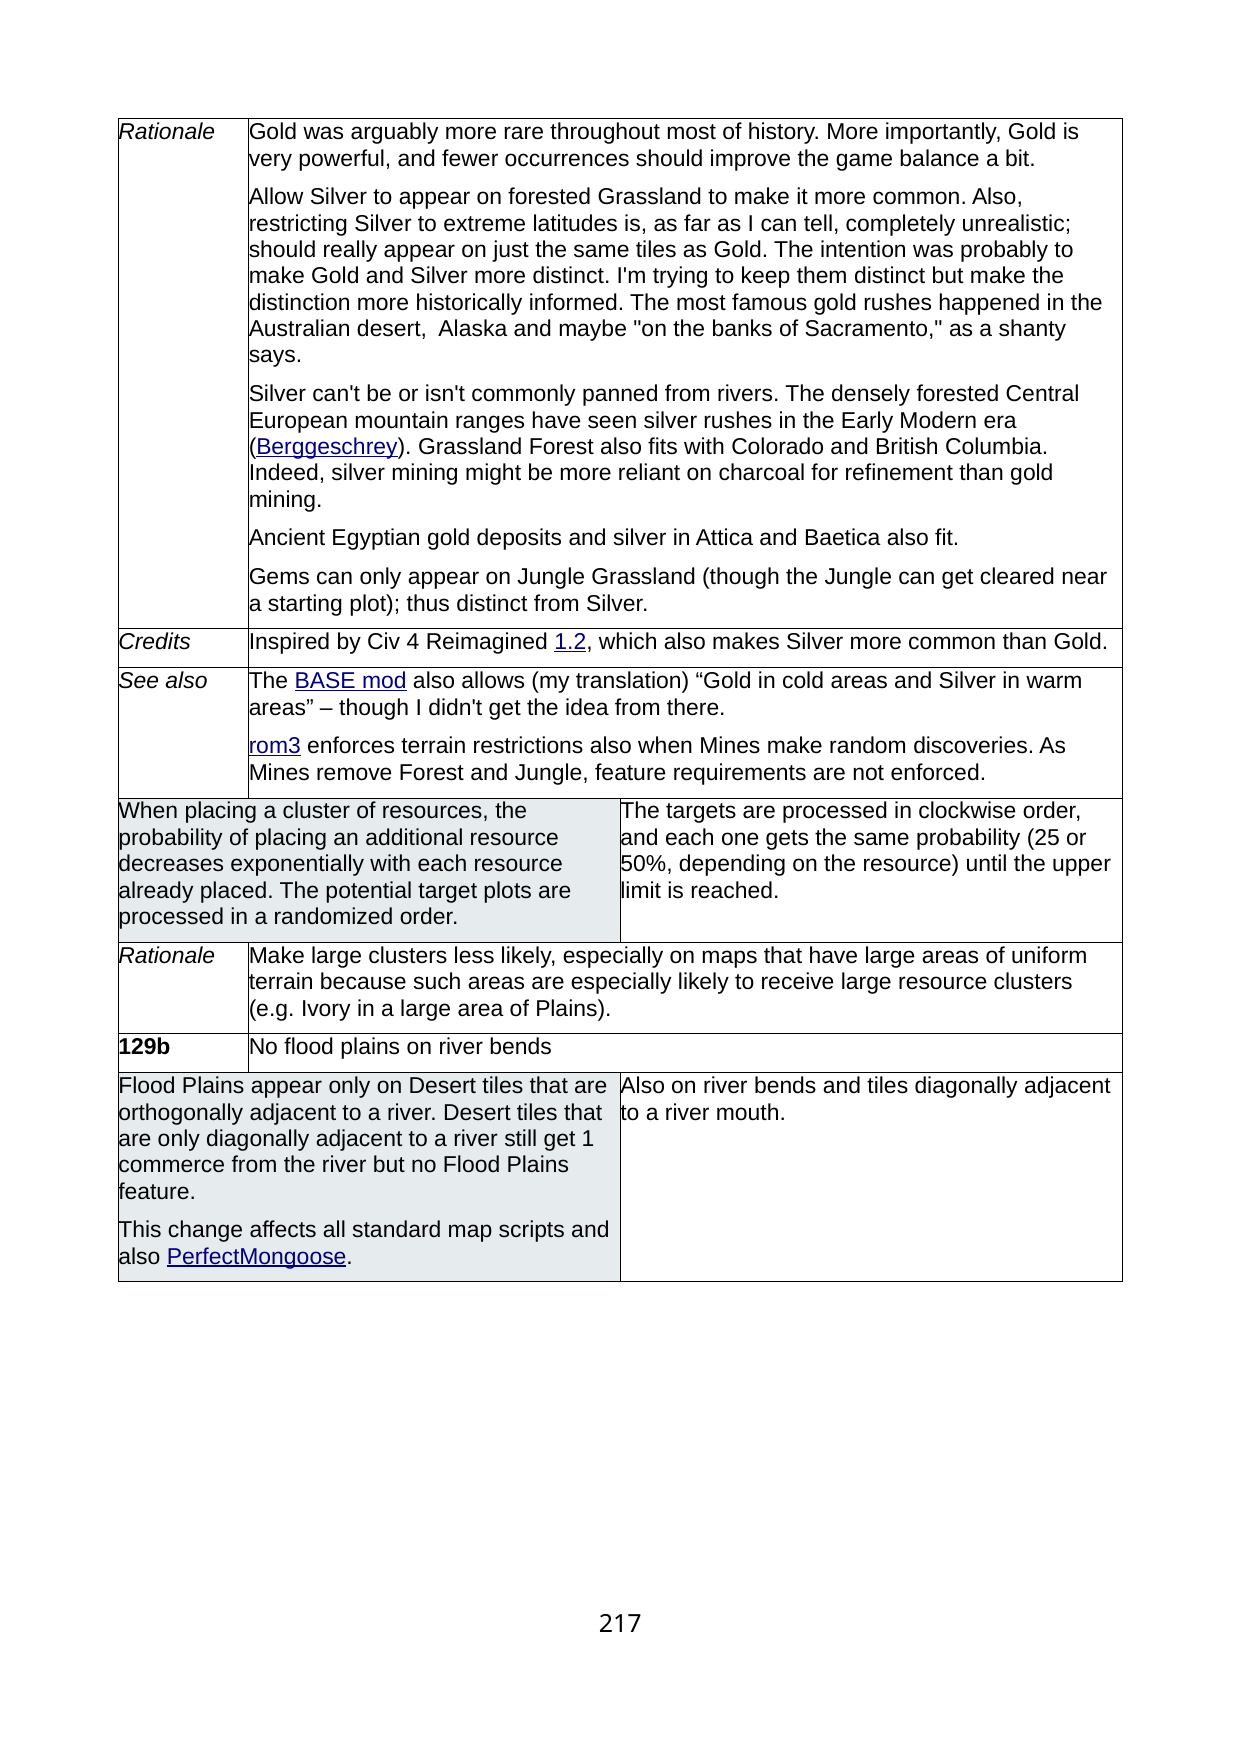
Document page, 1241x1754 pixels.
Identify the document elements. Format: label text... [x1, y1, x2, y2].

table_cell Inspired by Civ 4 Reimagined 1.2, which also makes Silver more common than Gold. [249, 629, 1122, 667]
table_cell The BASE mod also allows (my translation) “Gold in cold areas and Silver in warm areas” – though I didn't get the idea from there. rom3 enforces terrain restrictions also when Mines make random discoveries. As Mines remove Forest and Jungle, feature requirements are not enforced. [249, 668, 1122, 797]
table_cell Make large clusters less likely, especially on maps that have large areas of uniform terrain because such areas are especially likely to receive large resource clusters (e.g. Ivory in a large area of Plains). [249, 943, 1122, 1033]
table_cell 129b [119, 1034, 248, 1072]
table_cell When placing a cluster of resources, the probability of placing an additional resource decreases exponentially with each resource already placed. The potential target plots are processed in a randomized order. [119, 799, 620, 942]
table_cell The targets are processed in clockwise order, and each one gets the same probability (25 or 50%, depending on the resource) until the upper limit is reached. [621, 799, 1122, 942]
table_cell Credits [119, 629, 248, 667]
table_cell Also on river bends and tiles diagonally adjacent to a river mouth. [621, 1073, 1122, 1281]
table_cell No flood plains on river bends [249, 1034, 1122, 1072]
table_cell See also [119, 668, 248, 797]
table_cell Rationale [119, 119, 248, 628]
table_cell Rationale [119, 943, 248, 1033]
table_cell Flood Plains appear only on Desert tiles that are orthogonally adjacent to a river. Desert tiles that are only diagonally adjacent to a river still get 1 commerce from the river but no Flood Plains feature. This change affects all standard map scripts and also PerfectMongoose. [119, 1073, 620, 1281]
table_cell Gold was arguably more rare throughout most of history. More importantly, Gold is very powerful, and fewer occurrences should improve the game balance a bit. Allow Silver to appear on forested Grassland to make it more common. Also, restricting Silver to extreme latitudes is, as far as I can tell, completely unrealistic; should really appear on just the same tiles as Gold. The intention was probably to make Gold and Silver more distinct. I'm trying to keep them distinct but make the distinction more historically informed. The most famous gold rushes happened in the Australian desert, Alaska and maybe "on the banks of Sacramento," as a shanty says. Silver can't be or isn't commonly panned from rivers. The densely forested Central European mountain ranges have seen silver rushes in the Early Modern era (Berggeschrey). Grassland Forest also fits with Colorado and British Columbia. Indeed, silver mining might be more reliant on charcoal for refinement than gold mining. Ancient Egyptian gold deposits and silver in Attica and Baetica also fit. Gems can only appear on Jungle Grassland (though the Jungle can get cleared near a starting plot); thus distinct from Silver. [249, 119, 1122, 628]
